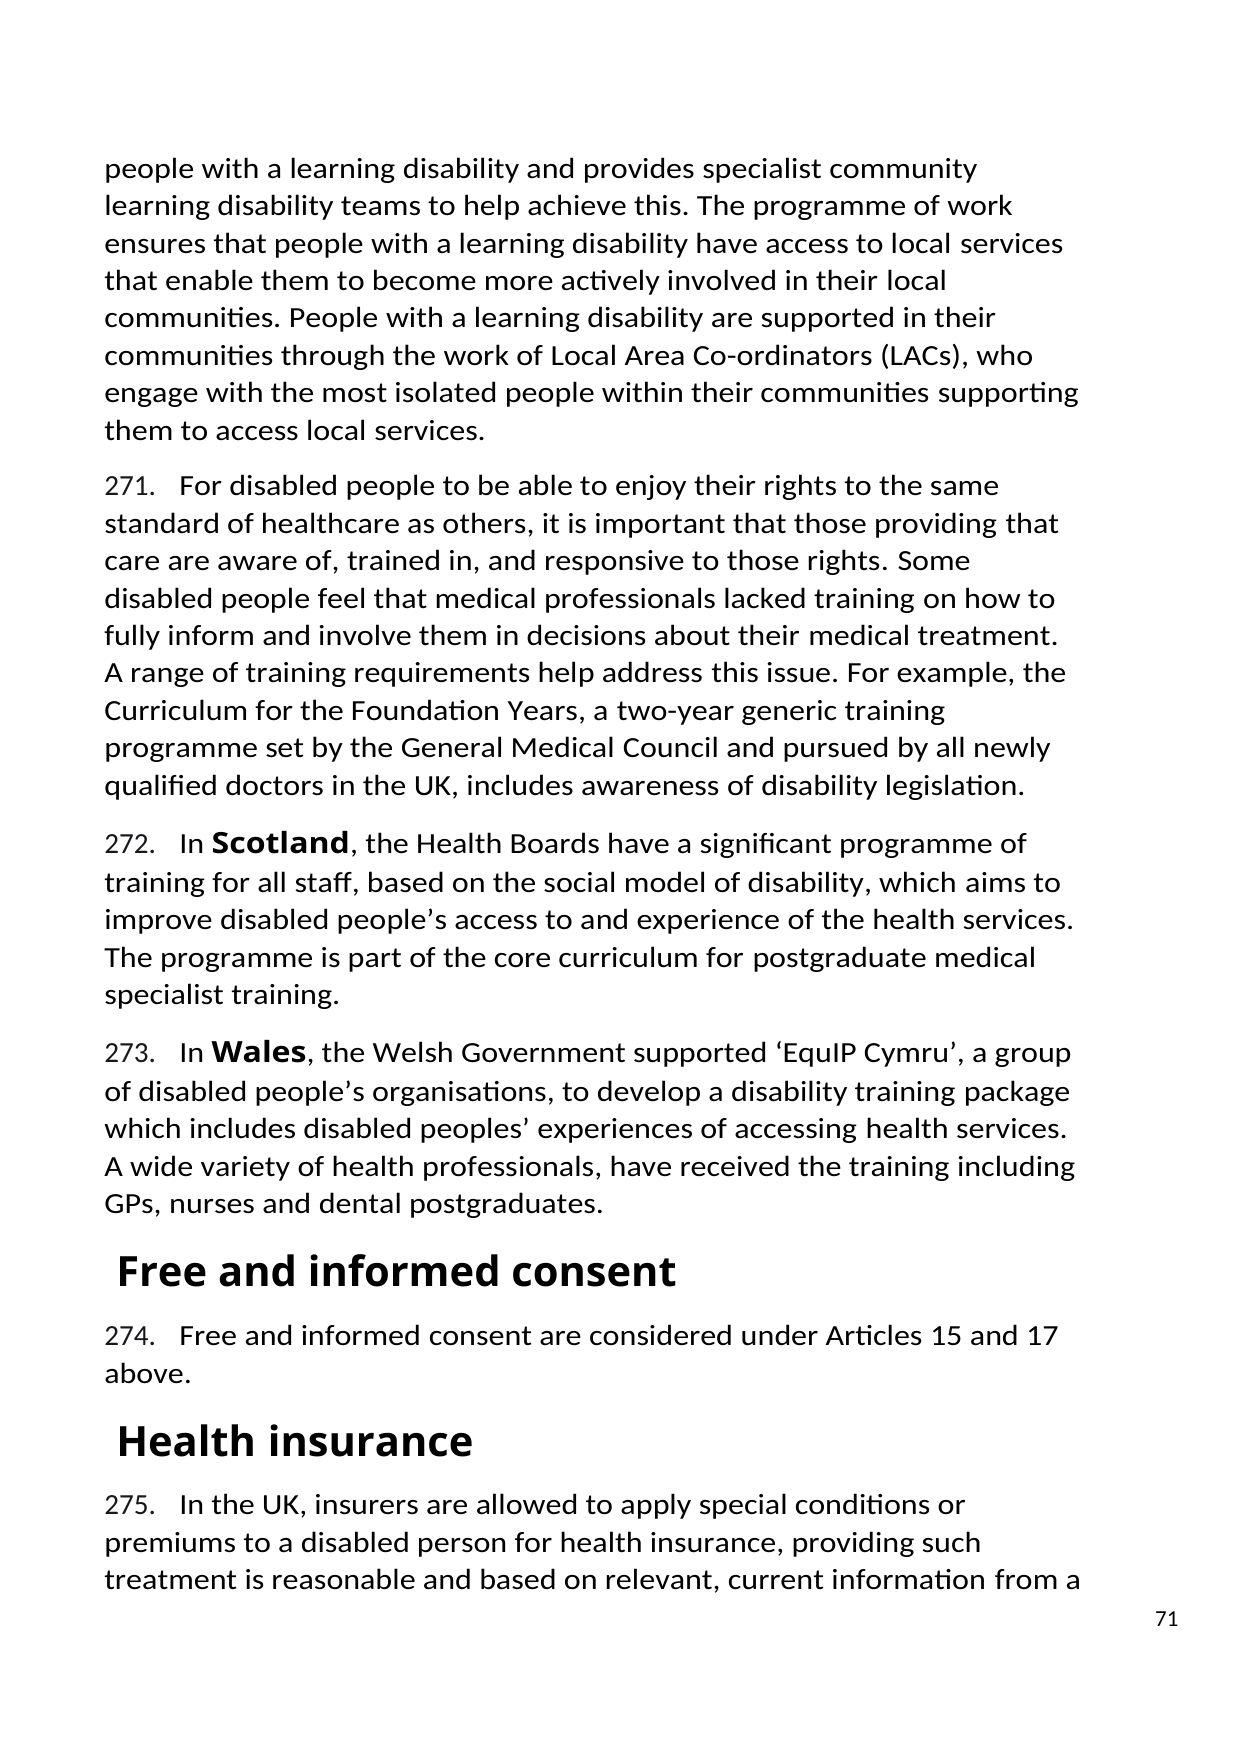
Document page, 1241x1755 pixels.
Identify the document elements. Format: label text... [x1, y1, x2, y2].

subtitle Free and informed consent [116, 1242, 1178, 1299]
list people with a learning disability and provides specialist community learning disability teams to help achieve this. The programme of work ensures that people with a learning disability have access to local services that enable them to become more actively involved in their local communities. People with a learning disability are supported in their communities through the work of Local Area Co-ordinators (LACs), who engage with the most isolated people within their communities supporting them to access local services. [104, 150, 1082, 447]
list In the UK, insurers are allowed to apply special conditions or premiums to a disabled person for health insurance, providing such treatment is reasonable and based on relevant, current information from a [104, 1486, 1082, 1597]
list For disabled people to be able to enjoy their rights to the same standard of healthcare as others, it is important that those providing that care are aware of, trained in, and responsive to those rights. Some disabled people feel that medical professionals lacked training on how to fully inform and involve them in decisions about their medical treatment. A range of training requirements help address this issue. For example, the Curriculum for the Foundation Years, a two-year generic training programme set by the General Medical Council and pursued by all newly qualified doctors in the UK, includes awareness of disability legislation. [104, 467, 1082, 802]
list In Scotland, the Health Boards have a significant programme of training for all staff, based on the social model of disability, which aims to improve disabled people’s access to and experience of the health services. The programme is part of the core curriculum for postgraduate medical specialist training. [104, 822, 1082, 1012]
list In Wales, the Welsh Government supported ‘EquIP Cymru’, a group of disabled people’s organisations, to develop a disability training package which includes disabled peoples’ experiences of accessing health services. A wide variety of health professionals, have received the training including GPs, nurses and dental postgraduates. [104, 1032, 1082, 1221]
list Free and informed consent are considered under Articles 15 and 17 above. [104, 1317, 1082, 1390]
subtitle Health insurance [116, 1411, 1178, 1468]
